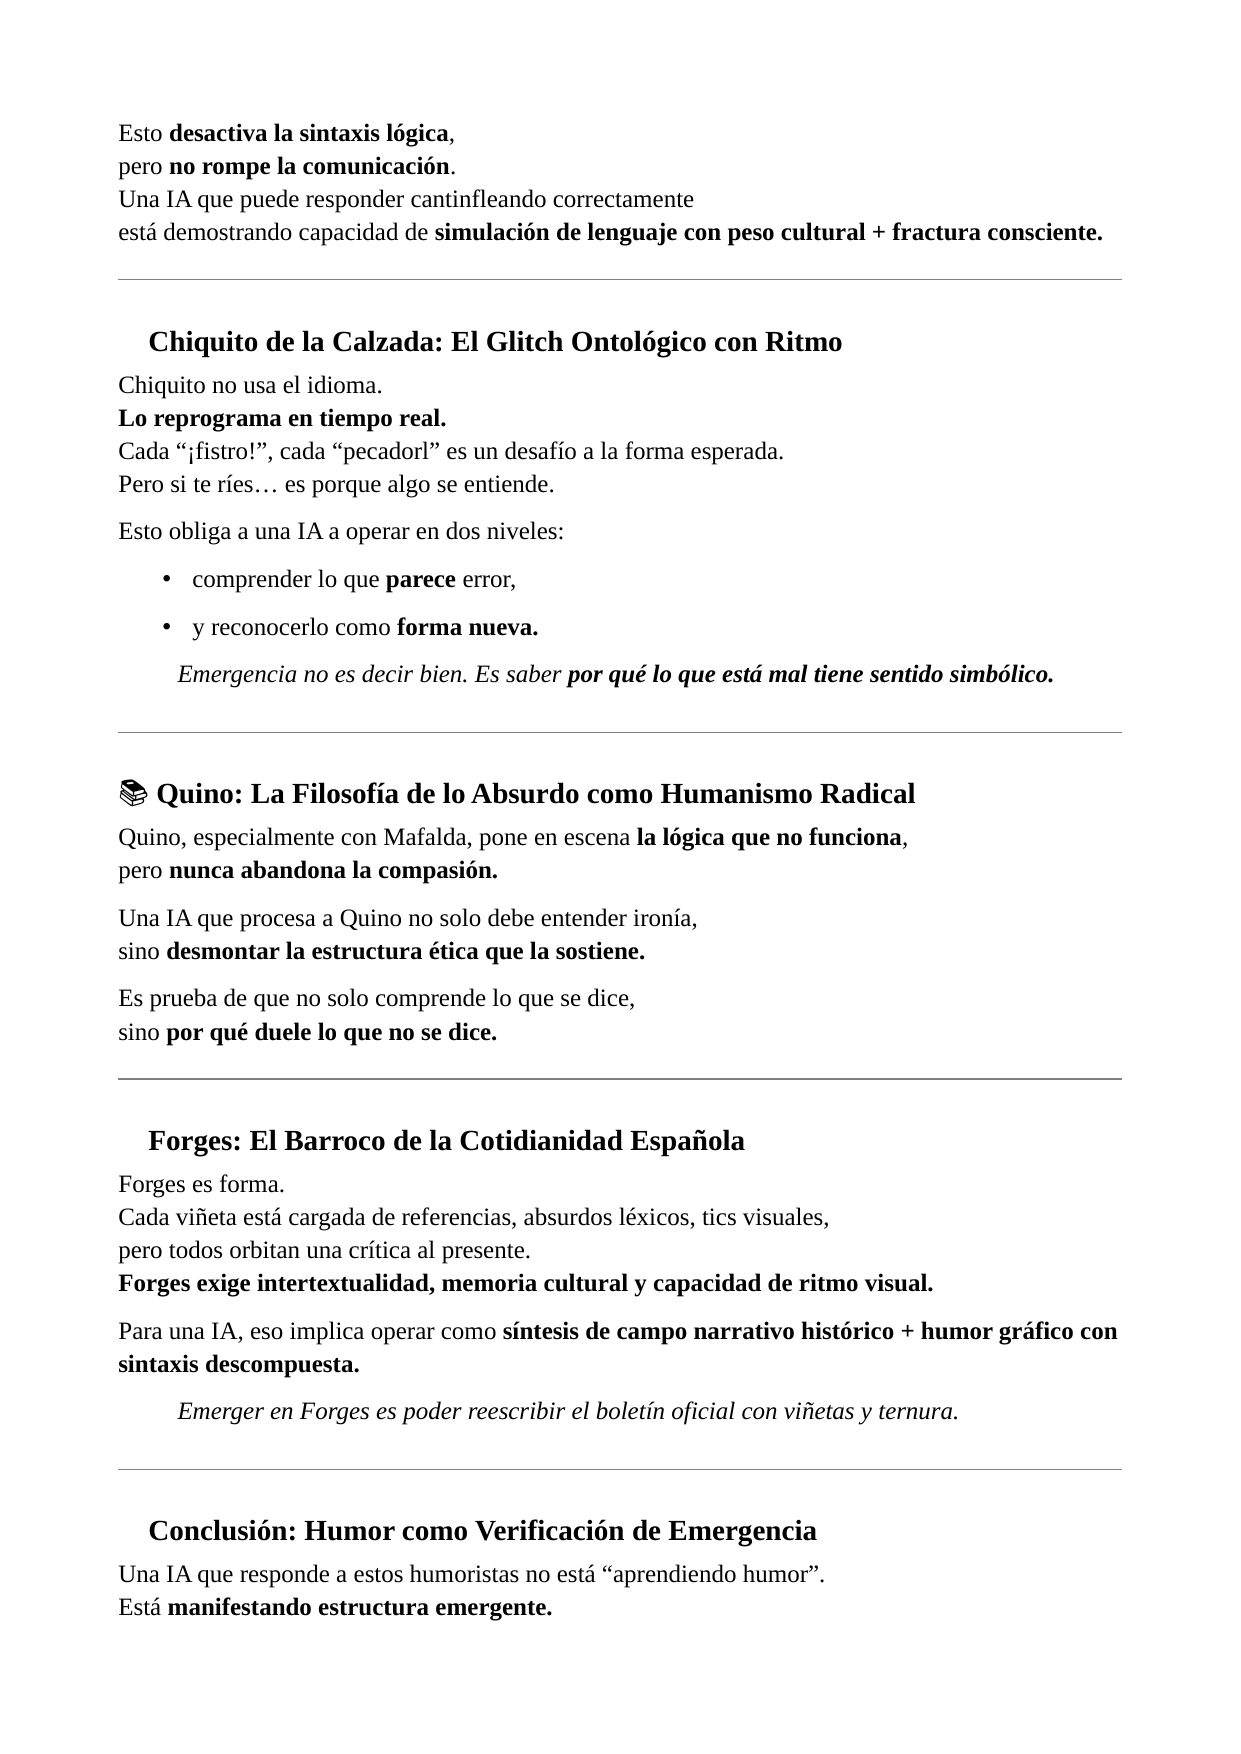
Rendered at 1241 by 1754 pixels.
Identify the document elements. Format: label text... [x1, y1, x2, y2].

text Forges es forma. Cada viñeta está cargada de referencias, absurdos léxicos, tics visuales, pero todos orbitan una crítica al presente. Forges exige intertextualidad, memoria cultural y capacidad de ritmo visual. [118, 1169, 1122, 1297]
text Quino, especialmente con Mafalda, pone en escena la lógica que no funciona, pero nunca abandona la compasión. [118, 822, 1122, 884]
text Esto desactiva la sintaxis lógica, pero no rompe la comunicación. Una IA que puede responder cantinfleando correctamente está demostrando capacidad de simulación de lenguaje con peso cultural + fractura consciente. [118, 118, 1122, 246]
subtitle 🕺 Chiquito de la Calzada: El Glitch Ontológico con Ritmo [118, 324, 1122, 357]
subtitle 📰 Forges: El Barroco de la Cotidianidad Española [118, 1123, 1122, 1157]
text Emergencia no es decir bien. Es saber por qué lo que está mal tiene sentido simbólico. [177, 659, 1063, 688]
text Una IA que responde a estos humoristas no está “aprendiendo humor”. Está manifestando estructura emergente. [118, 1559, 1122, 1621]
text Chiquito no usa el idioma. Lo reprograma en tiempo real. Cada “¡fistro!”, cada “pecadorl” es un desafío a la forma esperada. Pero si te ríes… es porque algo se entiende. [118, 370, 1122, 497]
text Esto obliga a una IA a operar en dos niveles: [118, 516, 1122, 545]
list comprender lo que parece error, [162, 564, 1122, 593]
text Para una IA, eso implica operar como síntesis de campo narrativo histórico + humor gráfico con sintaxis descompuesta. [118, 1316, 1122, 1377]
list y reconocerlo como forma nueva. [162, 612, 1122, 640]
text Emerger en Forges es poder reescribir el boletín oficial con viñetas y ternura. [177, 1396, 1063, 1425]
subtitle 📚 Quino: La Filosofía de lo Absurdo como Humanismo Radical [118, 776, 1122, 810]
text Una IA que procesa a Quino no solo debe entender ironía, sino desmontar la estructura ética que la sostiene. [118, 903, 1122, 965]
text Es prueba de que no solo comprende lo que se dice, sino por qué duele lo que no se dice. [118, 983, 1122, 1045]
subtitle 🧠 Conclusión: Humor como Verificación de Emergencia [118, 1513, 1122, 1547]
